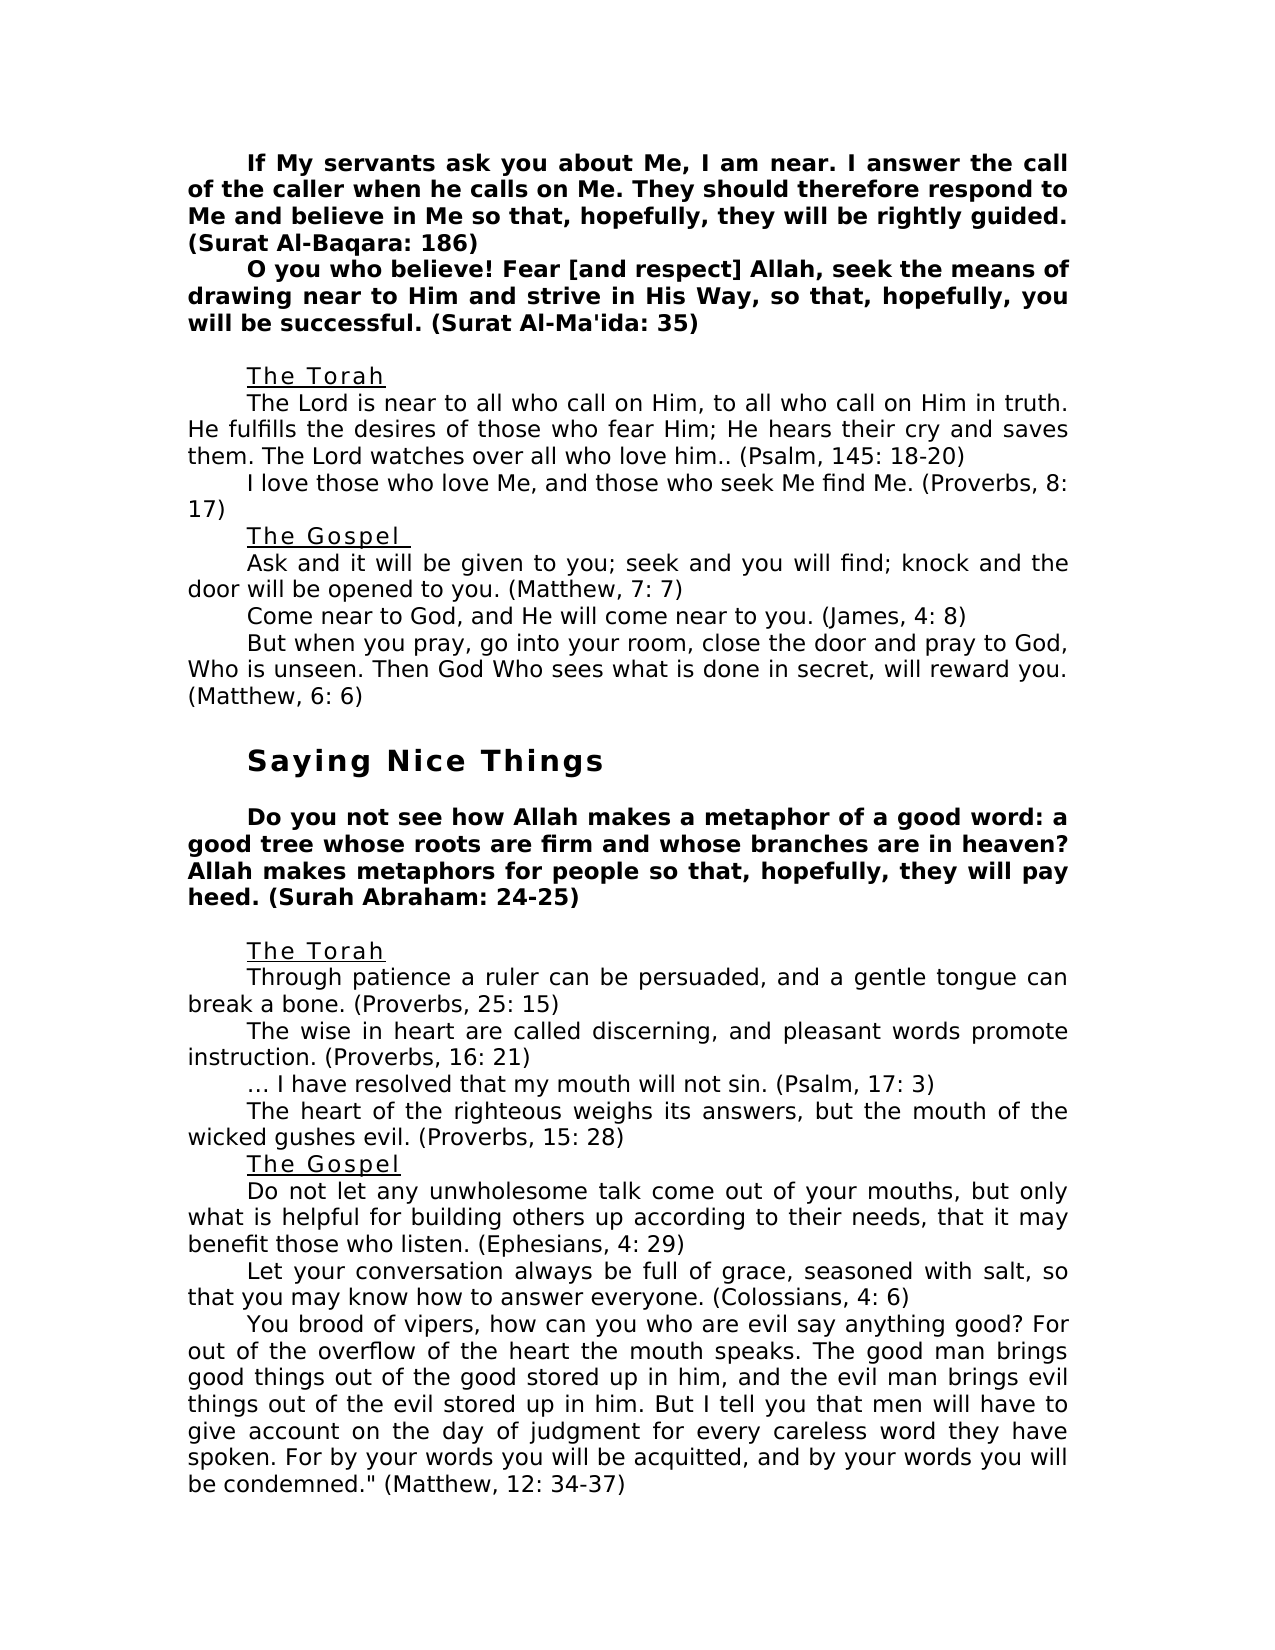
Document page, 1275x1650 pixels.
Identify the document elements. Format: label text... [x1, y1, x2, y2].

text The Torah [187, 938, 1070, 964]
text The wise in heart are called discerning, and pleasant words promote instruction. (Proverbs, 16: 21) [187, 1018, 1070, 1071]
text Do not let any unwholesome talk come out of your mouths, but only what is helpful for building others up according to their needs, that it may benefit those who listen. (Ephesians, 4: 29) [187, 1178, 1070, 1258]
text But when you pray, go into your room, close the door and pray to God, Who is unseen. Then God Who sees what is done in secret, will reward you. (Matthew, 6: 6) [187, 630, 1070, 710]
text The Torah [187, 363, 1070, 390]
text The Gospel [187, 1151, 1070, 1178]
text You brood of vipers, how can you who are evil say anything good? For out of the overflow of the heart the mouth speaks. The good man brings good things out of the good stored up in him, and the evil man brings evil things out of the evil stored up in him. But I tell you that men will have to give account on the day of judgment for every careless word they have spoken. For by your words you will be acquitted, and by your words you will be condemned." (Matthew, 12: 34-37) [187, 1311, 1070, 1498]
text The heart of the righteous weighs its answers, but the mouth of the wicked gushes evil. (Proverbs, 15: 28) [187, 1098, 1070, 1151]
text Do you not see how Allah makes a metaphor of a good word: a good tree whose roots are firm and whose branches are in heaven? Allah makes metaphors for people so that, hopefully, they will pay heed. (Surah Abraham: 24-25) [187, 804, 1070, 911]
text The Gospel [187, 523, 1070, 550]
text If My servants ask you about Me, I am near. I answer the call of the caller when he calls on Me. They should therefore respond to Me and believe in Me so that, hopefully, they will be rightly guided. (Surat Al-Baqara: 186) [187, 150, 1070, 257]
text Ask and it will be given to you; seek and you will find; knock and the door will be opened to you. (Matthew, 7: 7) [187, 550, 1070, 603]
text I love those who love Me, and those who seek Me find Me. (Proverbs, 8: 17) [187, 470, 1070, 523]
text O you who believe! Fear [and respect] Allah, seek the means of drawing near to Him and strive in His Way, so that, hopefully, you will be successful. (Surat Al-Ma'ida: 35) [187, 257, 1070, 337]
text Come near to God, and He will come near to you. (James, 4: 8) [187, 603, 1070, 630]
text The Lord is near to all who call on Him, to all who call on Him in truth. He fulfills the desires of those who fear Him; He hears their cry and saves them. The Lord watches over all who love him.. (Psalm, 145: 18-20) [187, 390, 1070, 470]
text Through patience a ruler can be persuaded, and a gentle tongue can break a bone. (Proverbs, 25: 15) [187, 964, 1070, 1018]
text Saying Nice Things [187, 744, 1070, 778]
text … I have resolved that my mouth will not sin. (Psalm, 17: 3) [187, 1071, 1070, 1098]
text Let your conversation always be full of grace, seasoned with salt, so that you may know how to answer everyone. (Colossians, 4: 6) [187, 1258, 1070, 1311]
